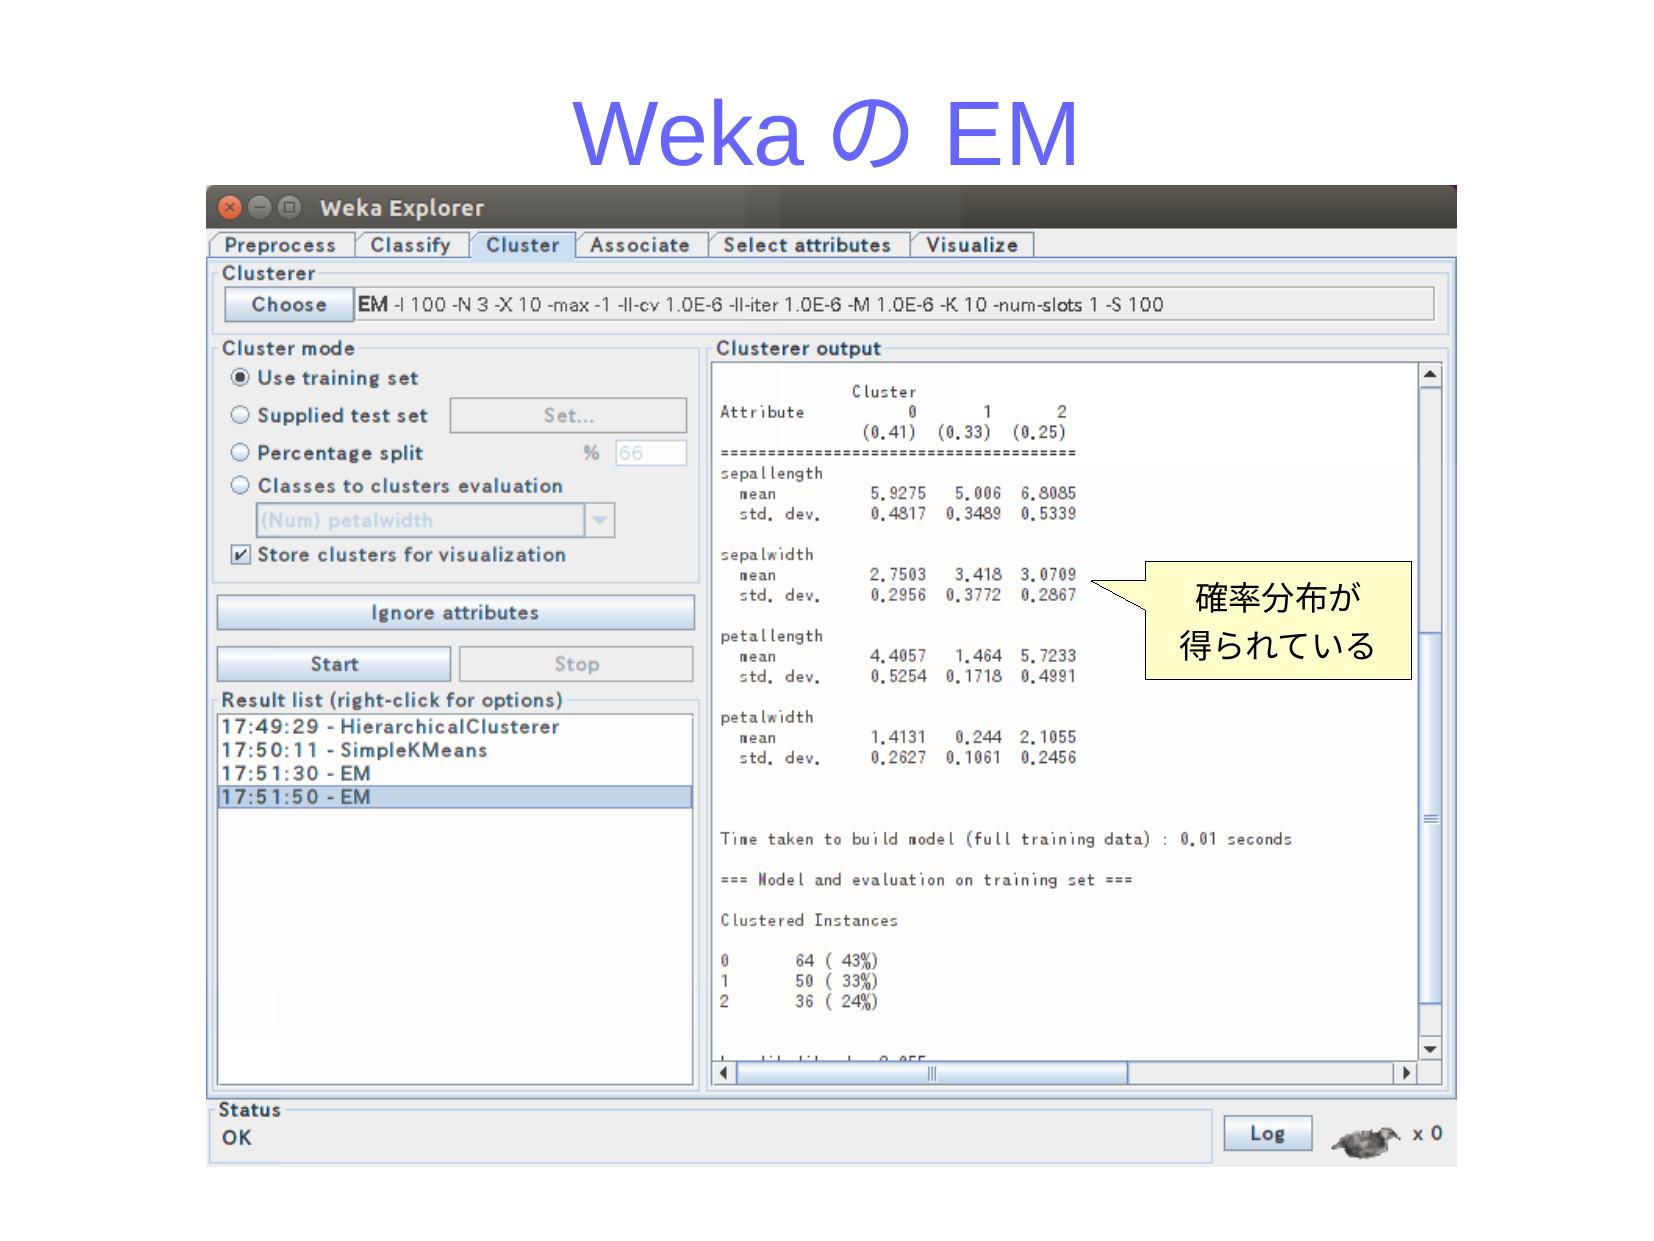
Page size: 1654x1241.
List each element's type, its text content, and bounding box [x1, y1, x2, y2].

picture [206, 210, 1457, 1167]
text_box 確率分布が 得られている [1091, 561, 1412, 680]
title WekaのEM [82, 41, 1572, 210]
